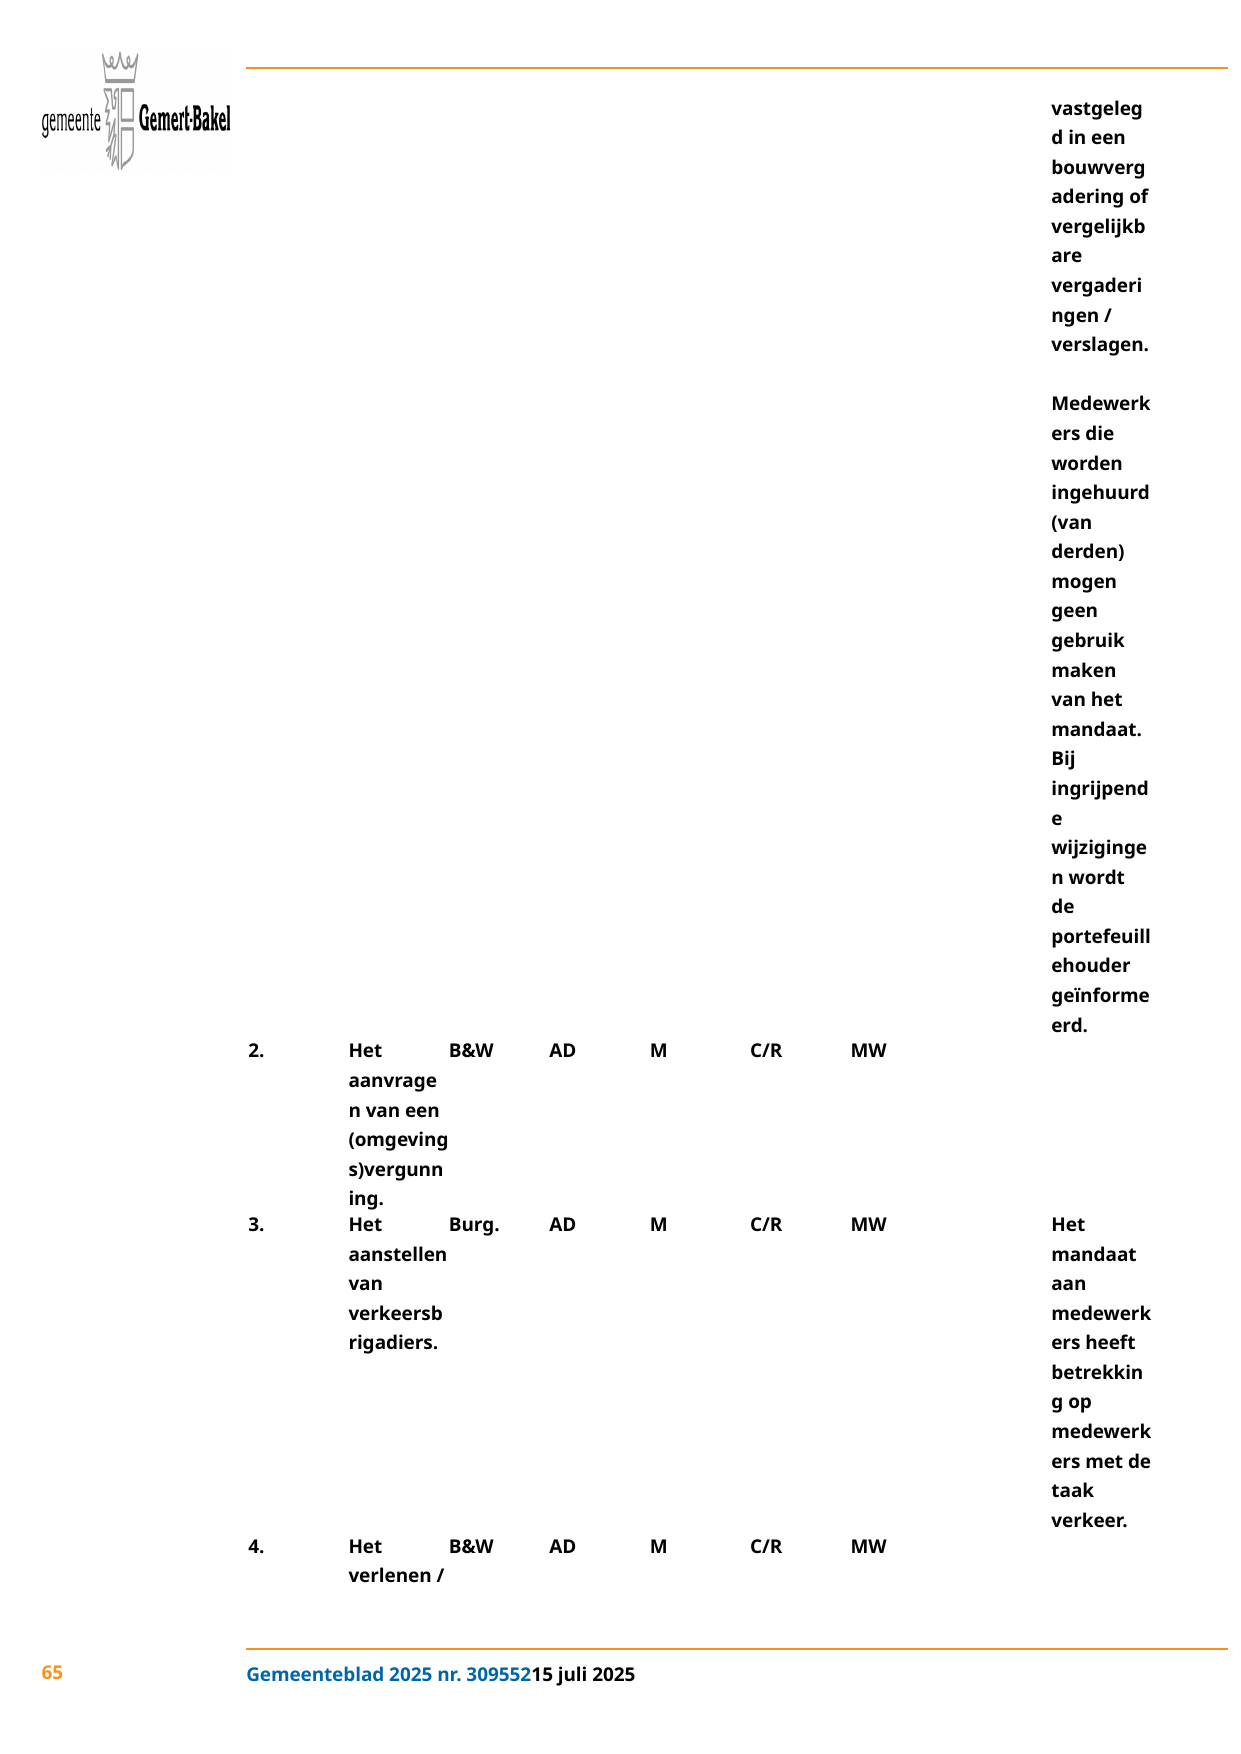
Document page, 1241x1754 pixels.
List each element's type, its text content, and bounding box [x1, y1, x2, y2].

table_cell C/R [750, 1533, 850, 1588]
table_cell [951, 1038, 1051, 1211]
table_cell Het mandaat aan medewerkers heeft betrekking op medewerkers met de taak verkeer. [1051, 1211, 1152, 1533]
table_cell AD [549, 1038, 649, 1211]
table_cell [449, 95, 549, 1038]
table_cell M [650, 1038, 750, 1211]
table_cell 4. [248, 1533, 348, 1588]
table_cell MW [850, 1038, 951, 1211]
table_cell M [650, 1211, 750, 1533]
table_cell AD [549, 1533, 649, 1588]
table_cell B&W [449, 1533, 549, 1588]
table_cell MW [850, 1211, 951, 1533]
table_cell C/R [750, 1211, 850, 1533]
table_cell [951, 1533, 1051, 1588]
table_cell [850, 95, 951, 1038]
table_cell Burg. [449, 1211, 549, 1533]
table_cell 3. [248, 1211, 348, 1533]
table_cell [1051, 1533, 1152, 1588]
table_cell Het aanvragen van een (omgevings)vergunning. [348, 1038, 449, 1211]
table_cell M [650, 1533, 750, 1588]
table_cell MW [850, 1533, 951, 1588]
table_cell AD [549, 1211, 649, 1533]
table_cell [750, 95, 850, 1038]
table_cell B&W [449, 1038, 549, 1211]
table_cell [1051, 1038, 1152, 1211]
table_cell [951, 95, 1051, 1038]
picture [41, 47, 231, 172]
table_cell vastgelegd in een bouwvergadering of vergelijkbare vergaderingen / verslagen. Medewerkers die worden ingehuurd (van derden) mogen geen gebruik maken van het mandaat. Bij ingrijpende wijzigingen wordt de portefeuillehouder geïnformeerd. [1051, 95, 1152, 1038]
table_cell [650, 95, 750, 1038]
table_cell [348, 95, 449, 1038]
table_cell [248, 95, 348, 1038]
table_cell 2. [248, 1038, 348, 1211]
table_cell Het aanstellen van verkeersbrigadiers. [348, 1211, 449, 1533]
table_cell [951, 1211, 1051, 1533]
table_cell C/R [750, 1038, 850, 1211]
table_cell Het verlenen / [348, 1533, 449, 1588]
table_cell [549, 95, 649, 1038]
